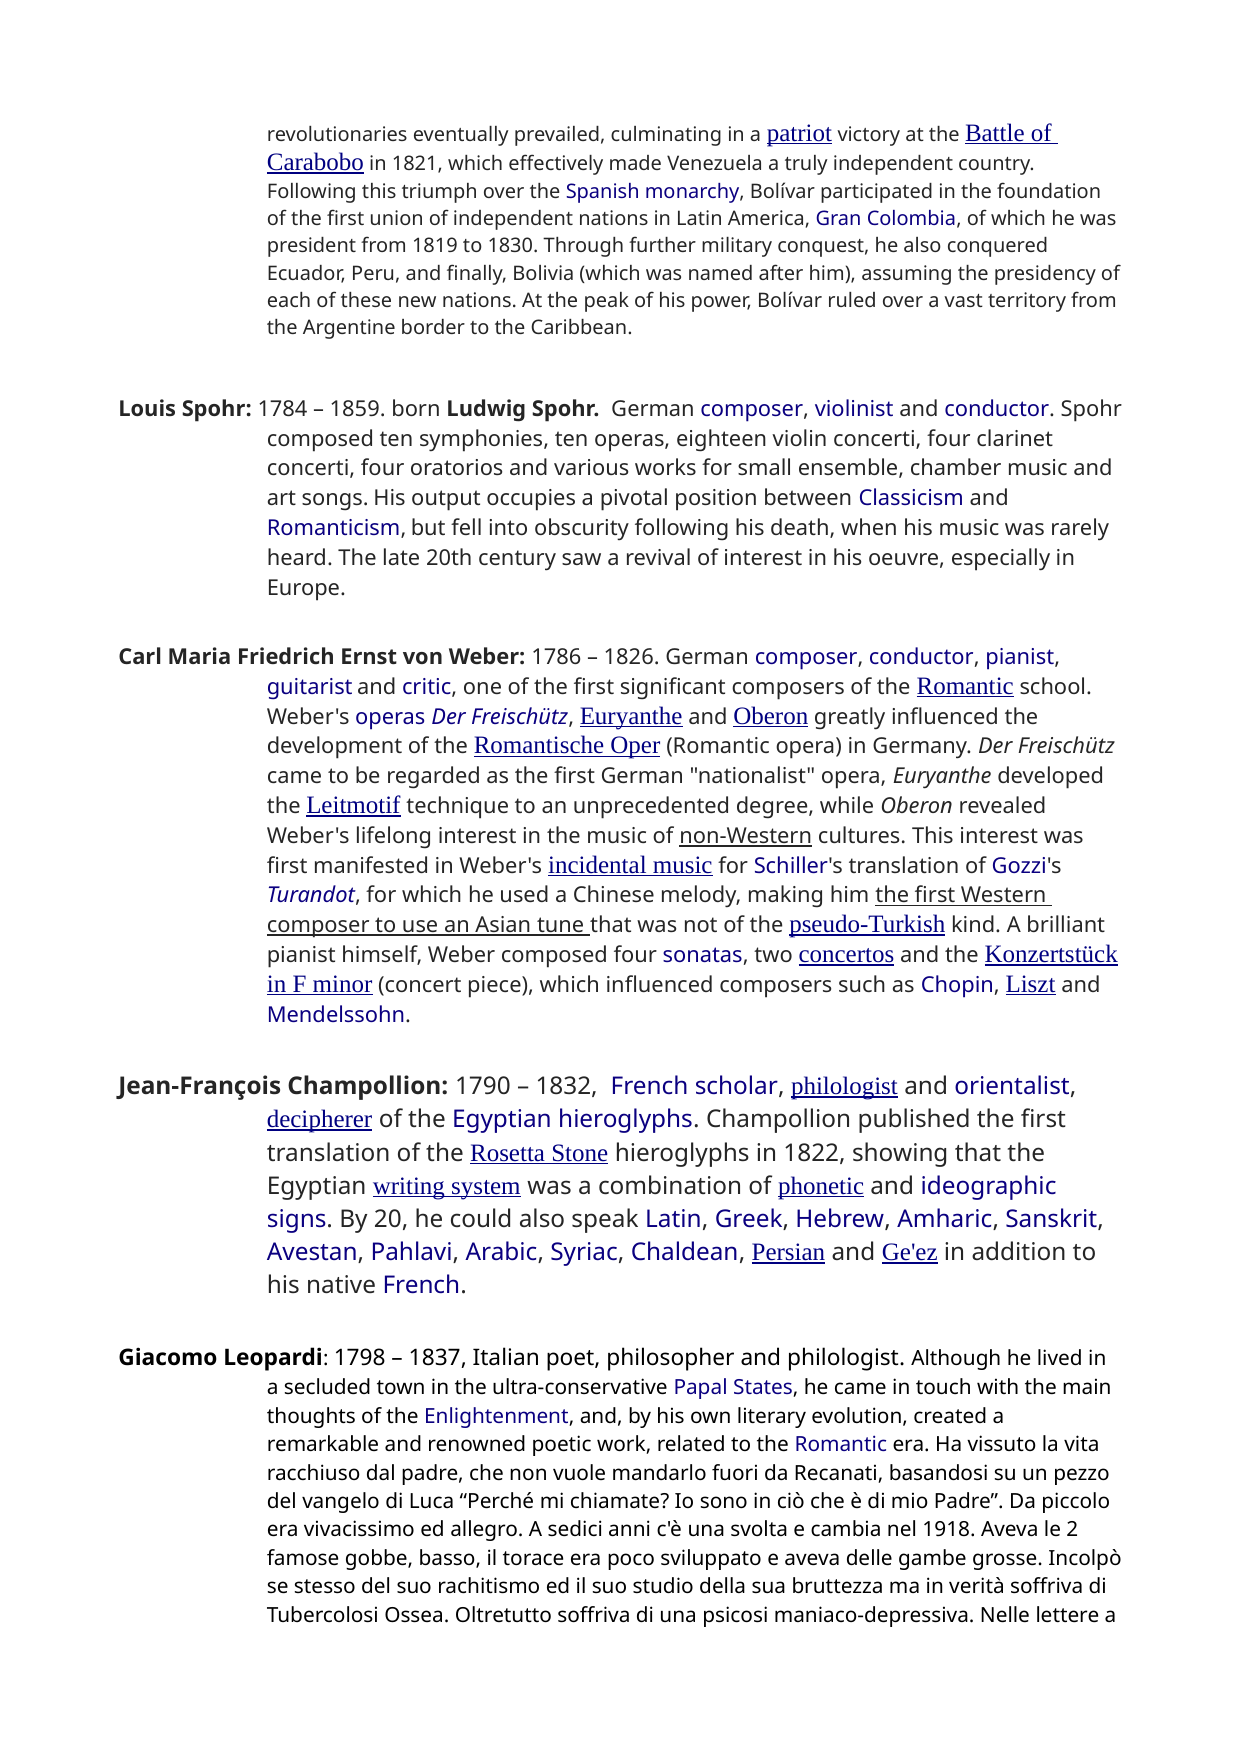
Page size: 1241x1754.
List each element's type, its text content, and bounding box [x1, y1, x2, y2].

text Louis Spohr: 1784 – 1859. born Ludwig Spohr. German composer, violinist and conductor. Spohr composed ten symphonies, ten operas, eighteen violin concerti, four clarinet concerti, four oratorios and various works for small ensemble, chamber music and art songs. His output occupies a pivotal position between Classicism and Romanticism, but fell into obscurity following his death, when his music was rarely heard. The late 20th century saw a revival of interest in his oeuvre, especially in Europe. [118, 393, 1122, 601]
text Giacomo Leopardi: 1798 – 1837, Italian poet, philosopher and philologist. Although he lived in a secluded town in the ultra-conservative Papal States, he came in touch with the main thoughts of the Enlightenment, and, by his own literary evolution, created a remarkable and renowned poetic work, related to the Romantic era. Ha vissuto la vita racchiuso dal padre, che non vuole mandarlo fuori da Recanati, basandosi su un pezzo del vangelo di Luca “Perché mi chiamate? Io sono in ciò che è di mio Padre”. Da piccolo era vivacissimo ed allegro. A sedici anni c'è una svolta e cambia nel 1918. Aveva le 2 famose gobbe, basso, il torace era poco sviluppato e aveva delle gambe grosse. Incolpò se stesso del suo rachitismo ed il suo studio della sua bruttezza ma in verità soffriva di Tubercolosi Ossea. Oltretutto soffriva di una psicosi maniaco-depressiva. Nelle lettere a [118, 1341, 1122, 1628]
text revolutionaries eventually prevailed, culminating in a patriot victory at the Battle of Carabobo in 1821, which effectively made Venezuela a truly independent country. Following this triumph over the Spanish monarchy, Bolívar participated in the foundation of the first union of independent nations in Latin America, Gran Colombia, of which he was president from 1819 to 1830. Through further military conquest, he also conquered Ecuador, Peru, and finally, Bolivia (which was named after him), assuming the presidency of each of these new nations. At the peak of his power, Bolívar ruled over a vast territory from the Argentine border to the Caribbean. [118, 118, 1122, 340]
text Carl Maria Friedrich Ernst von Weber: 1786 – 1826. German composer, conductor, pianist, guitarist and critic, one of the first significant composers of the Romantic school. Weber's operas Der Freischütz, Euryanthe and Oberon greatly influenced the development of the Romantische Oper (Romantic opera) in Germany. Der Freischütz came to be regarded as the first German "nationalist" opera, Euryanthe developed the Leitmotif technique to an unprecedented degree, while Oberon revealed Weber's lifelong interest in the music of non-Western cultures. This interest was first manifested in Weber's incidental music for Schiller's translation of Gozzi's Turandot, for which he used a Chinese melody, making him the first Western composer to use an Asian tune that was not of the pseudo-Turkish kind. A brilliant pianist himself, Weber composed four sonatas, two concertos and the Konzertstück in F minor (concert piece), which influenced composers such as Chopin, Liszt and Mendelssohn. [118, 641, 1122, 1028]
text Jean-François Champollion: 1790 – 1832, French scholar, philologist and orientalist, decipherer of the Egyptian hieroglyphs. Champollion published the first translation of the Rosetta Stone hieroglyphs in 1822, showing that the Egyptian writing system was a combination of phonetic and ideographic signs. By 20, he could also speak Latin, Greek, Hebrew, Amharic, Sanskrit, Avestan, Pahlavi, Arabic, Syriac, Chaldean, Persian and Ge'ez in addition to his native French. [118, 1068, 1122, 1301]
